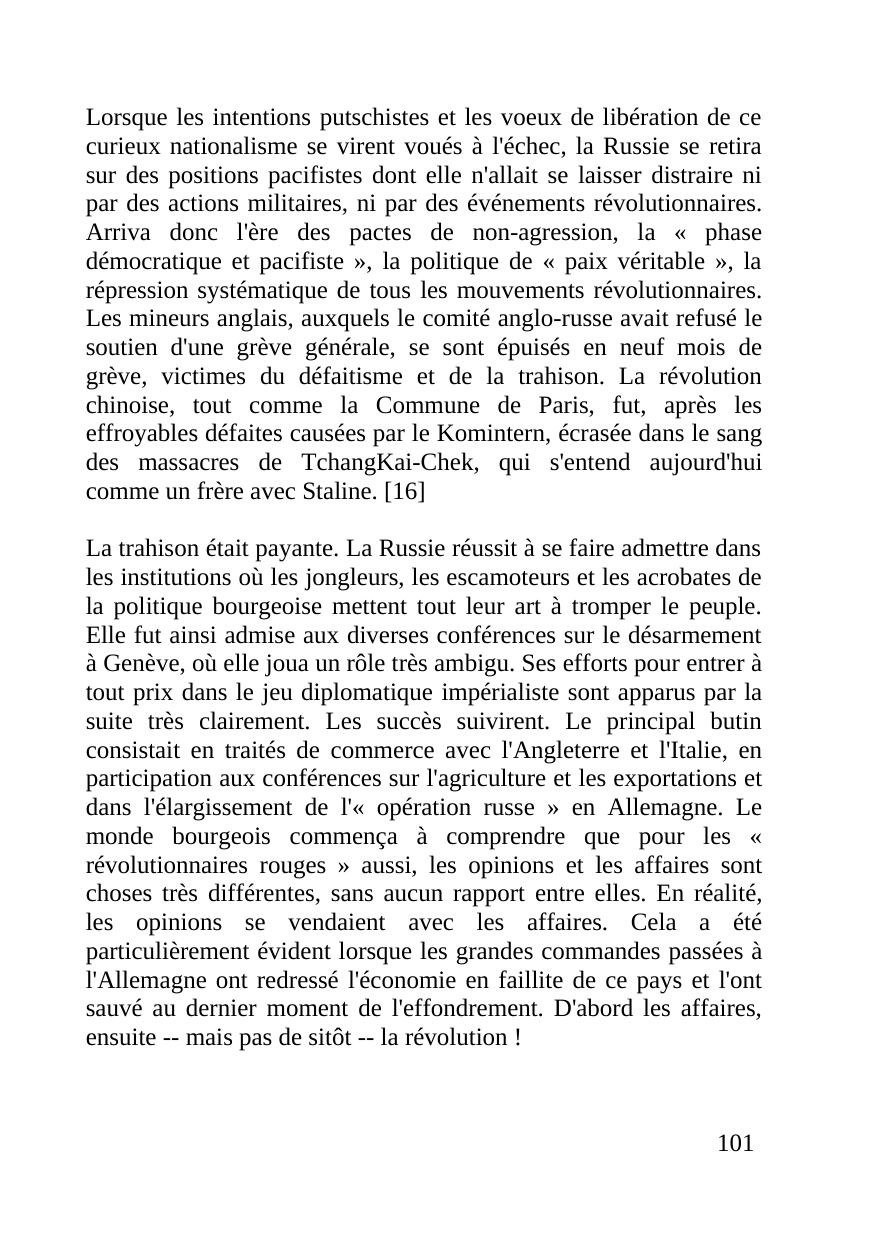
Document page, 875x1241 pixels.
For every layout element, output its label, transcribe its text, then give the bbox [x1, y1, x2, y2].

text La trahison était payante. La Russie réussit à se faire admettre dans les institutions où les jongleurs, les escamoteurs et les acrobates de la politique bourgeoise mettent tout leur art à tromper le peuple. Elle fut ainsi admise aux diverses conférences sur le désarmement à Genève, où elle joua un rôle très ambigu. Ses efforts pour entrer à tout prix dans le jeu diplomatique impérialiste sont apparus par la suite très clairement. Les succès suivirent. Le principal butin consistait en traités de commerce avec l'Angleterre et l'Italie, en participation aux conférences sur l'agriculture et les exportations et dans l'élargissement de l'« opération russe » en Allemagne. Le monde bourgeois commença à comprendre que pour les « révolutionnaires rouges » aussi, les opinions et les affaires sont choses très différentes, sans aucun rapport entre elles. En réalité, les opinions se vendaient avec les affaires. Cela a été particulièrement évident lorsque les grandes commandes passées à l'Allemagne ont redressé l'économie en faillite de ce pays et l'ont sauvé au dernier moment de l'effondrement. D'abord les affaires, ensuite -- mais pas de sitôt -- la révolution ! [86, 533, 763, 1051]
text Lorsque les intentions putschistes et les voeux de libération de ce curieux nationalisme se virent voués à l'échec, la Russie se retira sur des positions pacifistes dont elle n'allait se laisser distraire ni par des actions militaires, ni par des événements révolutionnaires. Arriva donc l'ère des pactes de non-agression, la « phase démocratique et pacifiste », la politique de « paix véritable », la répression systématique de tous les mouvements révolutionnaires. Les mineurs anglais, auxquels le comité anglo-russe avait refusé le soutien d'une grève générale, se sont épuisés en neuf mois de grève, victimes du défaitisme et de la trahison. La révolution chinoise, tout comme la Commune de Paris, fut, après les effroyables défaites causées par le Komintern, écrasée dans le sang des massacres de TchangKai-Chek, qui s'entend aujourd'hui comme un frère avec Staline. [16] [86, 102, 763, 505]
